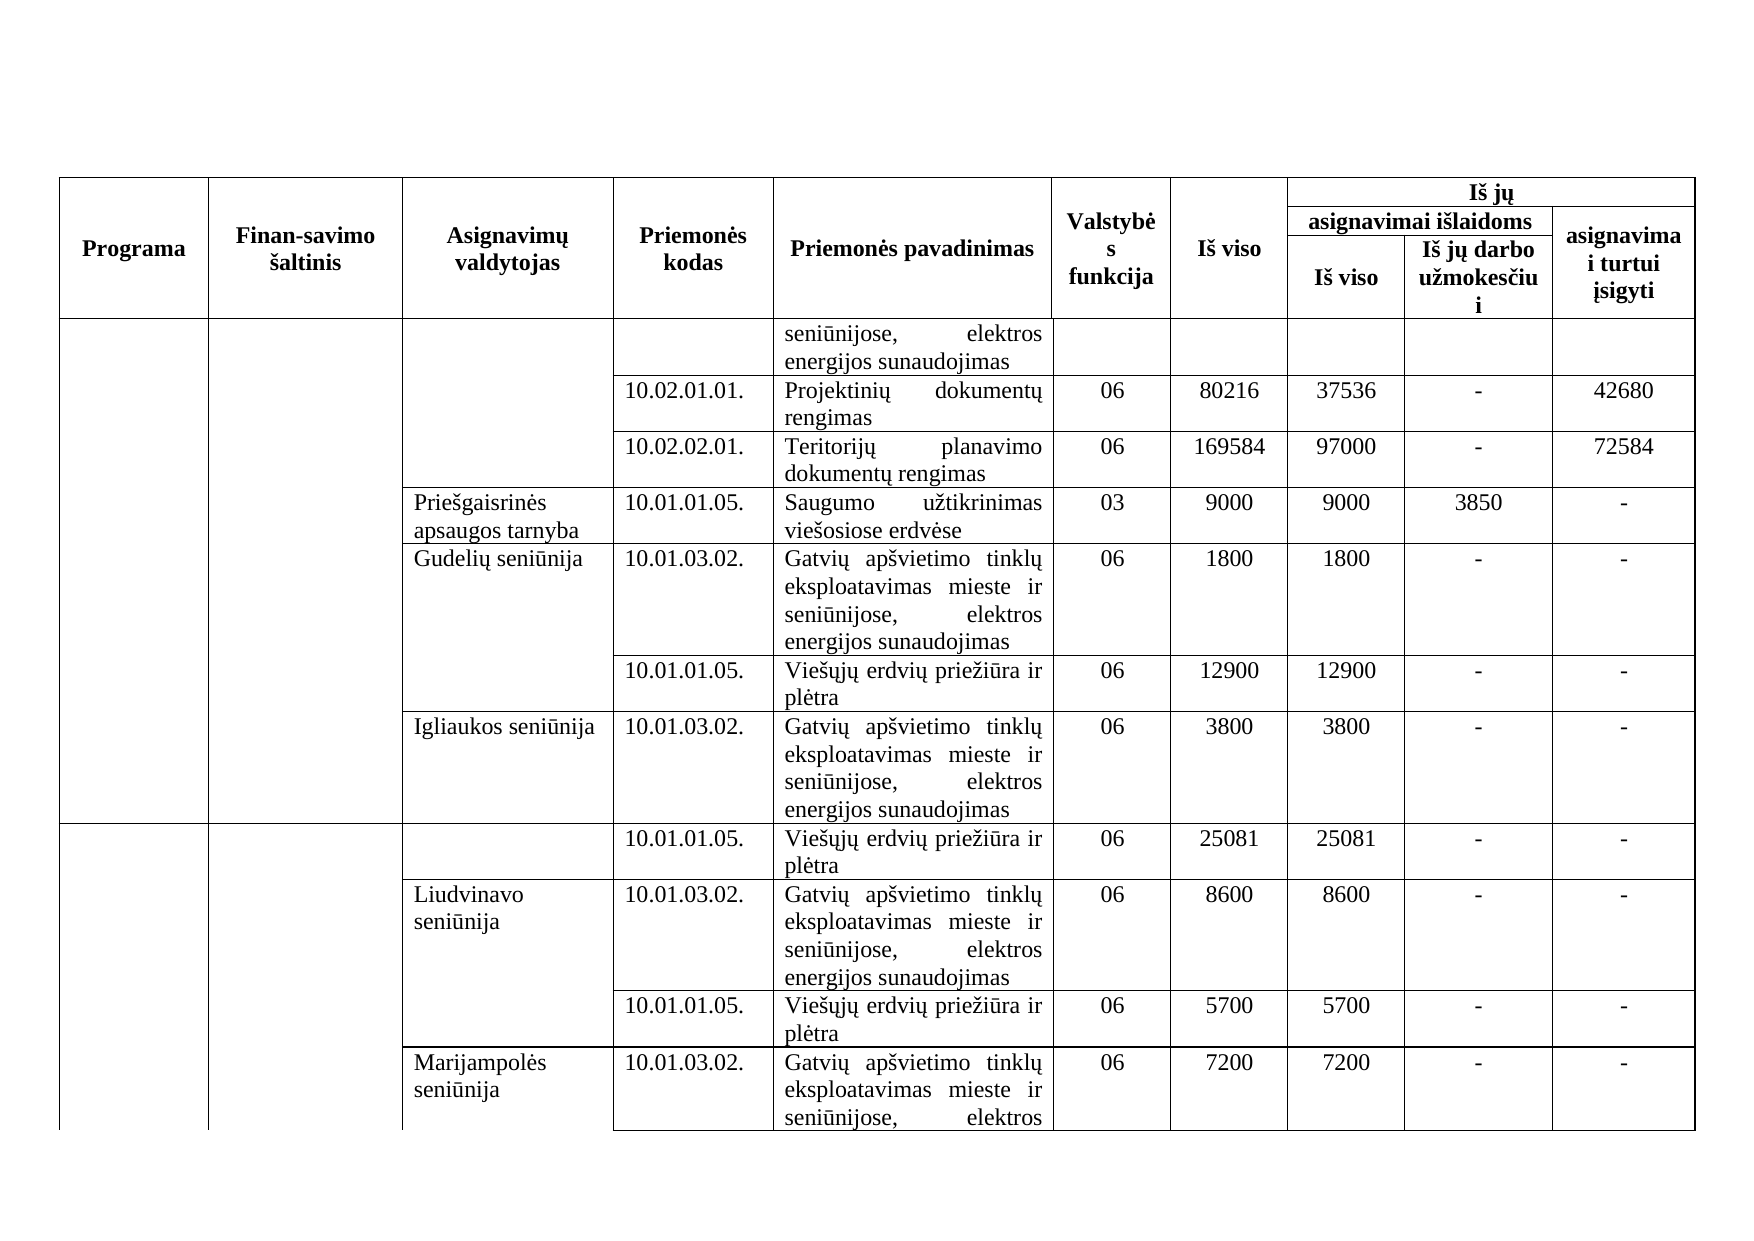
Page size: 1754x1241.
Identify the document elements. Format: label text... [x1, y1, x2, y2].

table_header Programa [60, 178, 208, 318]
table_cell 3800 [1171, 712, 1287, 822]
table_cell - [1553, 544, 1694, 655]
table_cell 1800 [1288, 544, 1404, 655]
table_cell 25081 [1288, 824, 1404, 879]
table_cell 169584 [1171, 432, 1287, 487]
table_cell 10.01.01.05. [614, 991, 773, 1046]
table_cell [60, 543, 208, 655]
table_cell - [1405, 432, 1552, 487]
table_cell [403, 431, 613, 487]
table_header Finan-savimo šaltinis [209, 178, 402, 318]
table_cell 06 [1054, 824, 1170, 879]
table_cell [60, 990, 208, 1046]
table_cell [209, 431, 402, 487]
table_cell Gudelių seniūnija [403, 544, 613, 655]
table_cell [209, 487, 402, 543]
table_cell [209, 824, 402, 879]
table_cell [209, 319, 402, 374]
table_cell 06 [1054, 880, 1170, 990]
table_cell seniūnijose, elektros energijos sunaudojimas [774, 319, 1053, 374]
table_cell 10.01.03.02. [614, 880, 773, 990]
table_cell Gatvių apšvietimo tinklų eksploatavimas mieste ir seniūnijose, elektros energijos sunaudojimas [774, 880, 1053, 990]
table_cell 10.02.01.01. [614, 376, 773, 431]
table_cell - [1553, 319, 1694, 374]
table_cell 42680 [1553, 376, 1694, 431]
table_header Iš jų [1288, 178, 1694, 206]
table_cell 7200 [1288, 1048, 1404, 1130]
table_cell - [1553, 488, 1694, 543]
table_cell asignavimai turtui įsigyti [1553, 207, 1694, 318]
table_cell [209, 990, 402, 1046]
table_cell 72584 [1553, 432, 1694, 487]
table_cell - [1405, 880, 1552, 990]
table_cell - [1405, 656, 1552, 711]
table_header Priemonės kodas [614, 178, 773, 318]
table_cell 1800 [1171, 544, 1287, 655]
table_cell Gatvių apšvietimo tinklų eksploatavimas mieste ir seniūnijose, elektros [774, 1048, 1053, 1130]
table_cell 7200 [1171, 1048, 1287, 1130]
table_cell Viešųjų erdvių priežiūra ir plėtra [774, 656, 1053, 711]
table_cell [403, 319, 613, 374]
table_cell 06 [1054, 544, 1170, 655]
table_cell [403, 990, 613, 1046]
table_cell [60, 487, 208, 543]
table_cell - [1553, 656, 1694, 711]
table_cell 12900 [1171, 656, 1287, 711]
table_header Valstybės funkcija [1052, 178, 1170, 318]
table_cell Gatvių apšvietimo tinklų eksploatavimas mieste ir seniūnijose, elektros energijos sunaudojimas [774, 544, 1053, 655]
table_cell 12900 [1288, 656, 1404, 711]
table_cell [60, 711, 208, 822]
table_cell Viešųjų erdvių priežiūra ir plėtra [774, 824, 1053, 879]
table_cell - [1553, 1048, 1694, 1130]
table_cell Saugumo užtikrinimas viešosiose erdvėse [774, 488, 1053, 543]
table_cell Gatvių apšvietimo tinklų eksploatavimas mieste ir seniūnijose, elektros energijos sunaudojimas [774, 712, 1053, 822]
table_cell 06 [1054, 376, 1170, 431]
table_cell 9000 [1288, 488, 1404, 543]
table_cell [209, 1046, 402, 1130]
table_cell - [1405, 544, 1552, 655]
table_cell - [1553, 824, 1694, 879]
table_cell [60, 879, 208, 990]
table_cell 06 [1054, 1048, 1170, 1130]
table_cell 10.01.01.05. [614, 824, 773, 879]
table_cell [60, 824, 208, 879]
table_cell Iš jų darbo užmokesčiui [1405, 236, 1552, 318]
table_cell Igliaukos seniūnija [403, 712, 613, 822]
table_cell [1171, 319, 1287, 374]
table_cell 8600 [1288, 880, 1404, 990]
table_cell 25081 [1171, 824, 1287, 879]
table_cell [209, 375, 402, 431]
table_cell [209, 879, 402, 990]
table_cell - [1553, 991, 1694, 1046]
table_cell Liudvinavo seniūnija [403, 880, 613, 990]
table_cell [209, 655, 402, 711]
table_cell 97000 [1288, 432, 1404, 487]
table_cell [614, 319, 773, 374]
table_cell Teritorijų planavimo dokumentų rengimas [774, 432, 1053, 487]
table_cell Iš viso [1288, 236, 1404, 318]
table_cell 80216 [1171, 376, 1287, 431]
table_cell Viešųjų erdvių priežiūra ir plėtra [774, 991, 1053, 1046]
table_cell - [1405, 991, 1552, 1046]
table_cell [403, 655, 613, 711]
table_cell - [1405, 824, 1552, 879]
table_cell 10.01.03.02. [614, 544, 773, 655]
table_cell - [1553, 712, 1694, 822]
table_cell 06 [1054, 991, 1170, 1046]
table_cell [60, 655, 208, 711]
table_cell 3850 [1405, 488, 1552, 543]
table_cell [1054, 319, 1170, 374]
table_cell 37536 [1288, 376, 1404, 431]
table_cell [209, 543, 402, 655]
table_cell - [1405, 712, 1552, 822]
table_cell 10.01.03.02. [614, 712, 773, 822]
table_cell - [1405, 1048, 1552, 1130]
table_cell 5700 [1288, 991, 1404, 1046]
table_cell - [1553, 880, 1694, 990]
table_cell 10.01.01.05. [614, 488, 773, 543]
table_cell [60, 319, 208, 374]
table_cell 5700 [1171, 991, 1287, 1046]
table_cell 10.01.03.02. [614, 1048, 773, 1130]
table_cell [1288, 319, 1404, 374]
table_cell 3800 [1288, 712, 1404, 822]
table_cell asignavimai išlaidoms [1288, 207, 1552, 234]
table_cell 03 [1054, 488, 1170, 543]
table_cell [60, 375, 208, 431]
table_cell 06 [1054, 656, 1170, 711]
table_header Iš viso [1171, 178, 1287, 318]
table_cell [209, 711, 402, 822]
table_cell Priešgaisrinės apsaugos tarnyba [403, 488, 613, 543]
table_cell 06 [1054, 432, 1170, 487]
table_cell [60, 431, 208, 487]
table_cell - [1405, 319, 1552, 374]
table_cell - [1405, 376, 1552, 431]
table_cell [60, 1046, 208, 1130]
table_cell 06 [1054, 712, 1170, 822]
table_cell 10.02.02.01. [614, 432, 773, 487]
table_cell 8600 [1171, 880, 1287, 990]
table_cell Marijampolės seniūnija [403, 1048, 613, 1130]
table_cell [403, 375, 613, 431]
table_cell Projektinių dokumentų rengimas [774, 376, 1053, 431]
table_header Priemonės pavadinimas [774, 178, 1051, 318]
table_header Asignavimų valdytojas [403, 178, 613, 318]
table_cell 9000 [1171, 488, 1287, 543]
table_cell [403, 824, 613, 879]
table_cell 10.01.01.05. [614, 656, 773, 711]
